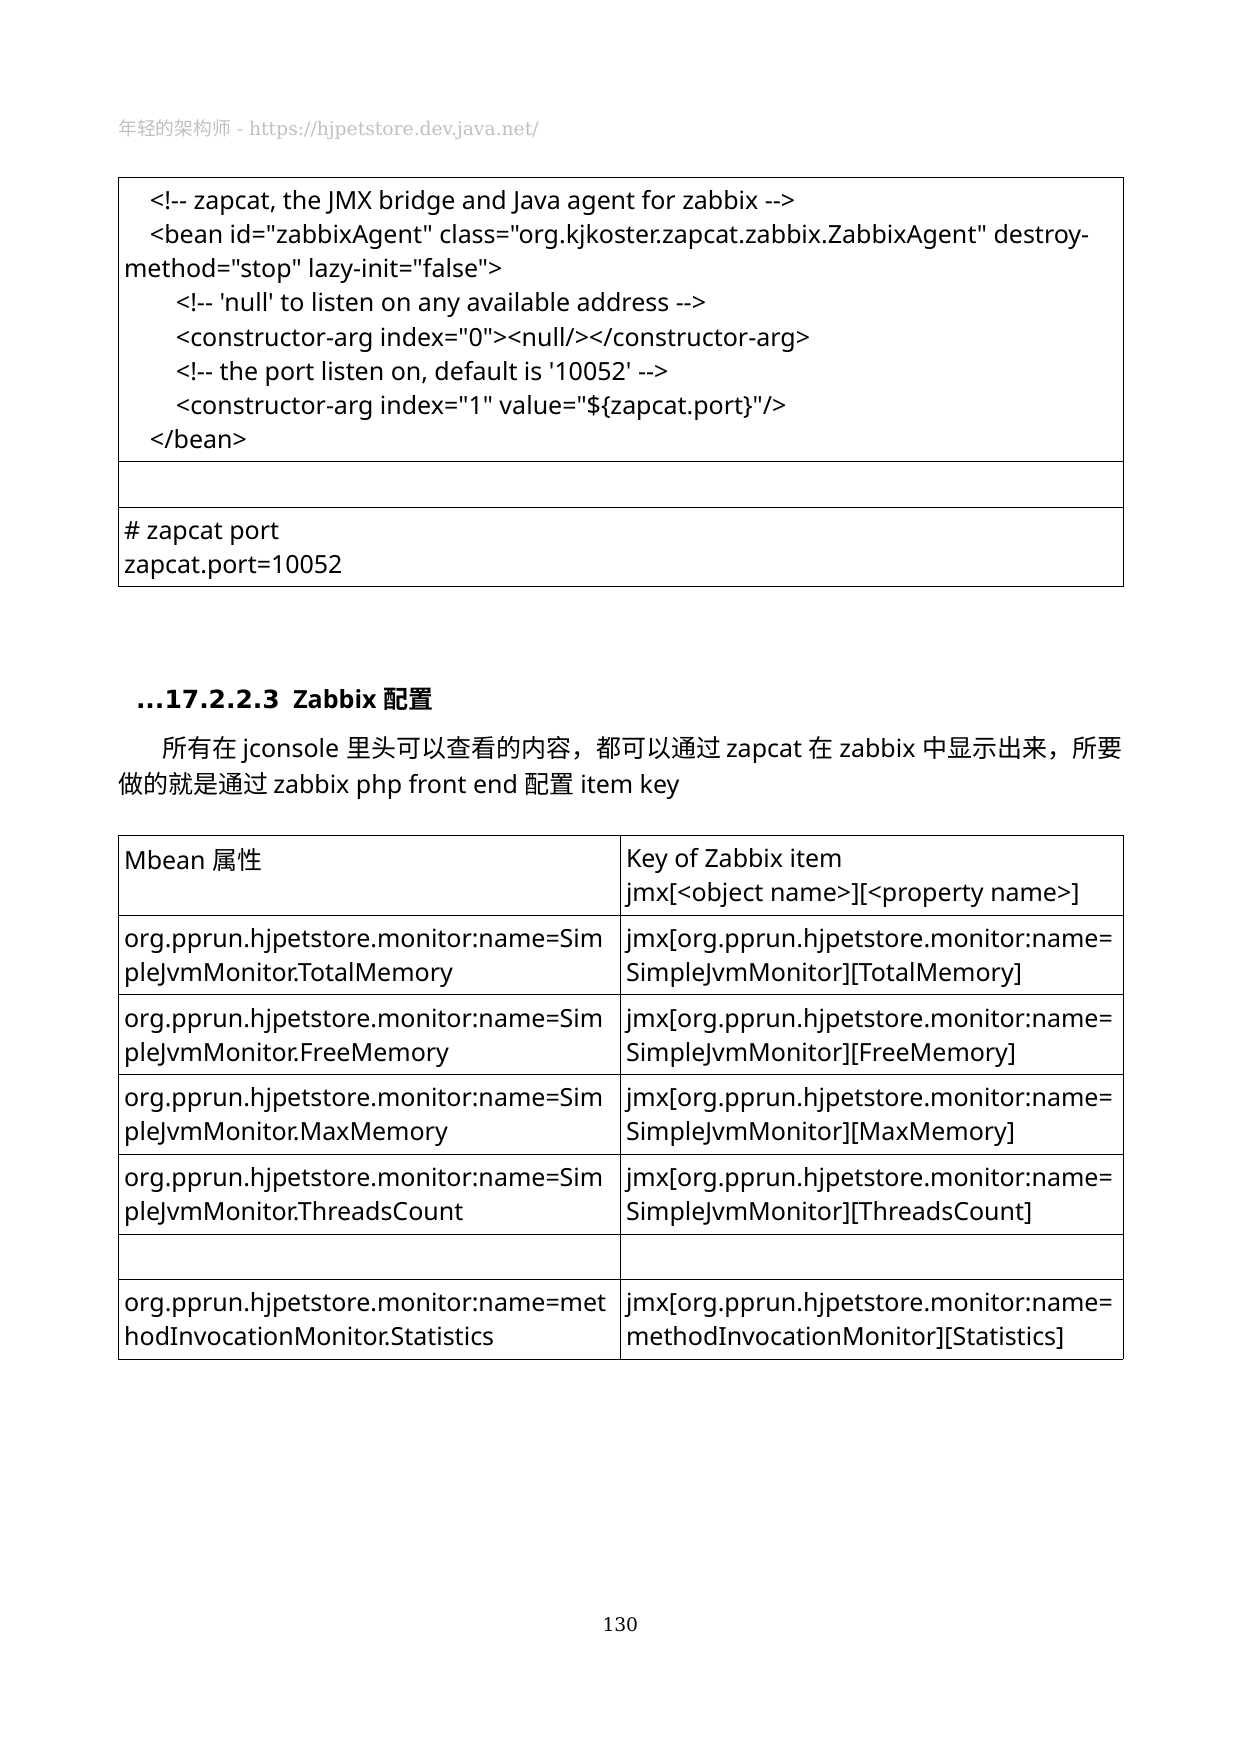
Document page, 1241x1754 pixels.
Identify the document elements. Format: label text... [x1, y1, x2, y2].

text 所有在 jconsole 里头可以查看的内容，都可以通过zapcat 在 zabbix 中显示出来，所要做的就是通过zabbix php front end 配置 item key [118, 728, 1122, 801]
table_cell jmx[org.pprun.hjpetstore.monitor:name=SimpleJvmMonitor][TotalMemory] [621, 916, 1123, 994]
table_cell jmx[org.pprun.hjpetstore.monitor:name=SimpleJvmMonitor][FreeMemory] [621, 995, 1123, 1074]
table_cell org.pprun.hjpetstore.monitor:name=SimpleJvmMonitor.MaxMemory [119, 1075, 620, 1154]
table_cell jmx[org.pprun.hjpetstore.monitor:name=SimpleJvmMonitor][MaxMemory] [621, 1075, 1123, 1154]
table_cell [119, 1235, 620, 1279]
table_cell [621, 1235, 1123, 1279]
table_cell jmx[org.pprun.hjpetstore.monitor:name=methodInvocationMonitor][Statistics] [621, 1280, 1123, 1359]
table_cell <!-- zapcat, the JMX bridge and Java agent for zabbix --> <bean id="zabbixAgent" class="org.kjkoster.zapcat.zabbix.ZabbixAgent" destroy-method="stop" lazy-init="false"> <!-- 'null' to listen on any available address --> <constructor-arg index="0"><null/></constructor-arg> <!-- the port listen on, default is '10052' --> <constructor-arg index="1" value="${zapcat.port}"/> </bean> [119, 178, 1123, 461]
table_header Key of Zabbix item jmx[<object name>][<property name>] [621, 836, 1123, 915]
table_cell org.pprun.hjpetstore.monitor:name=SimpleJvmMonitor.ThreadsCount [119, 1155, 620, 1233]
table_cell org.pprun.hjpetstore.monitor:name=methodInvocationMonitor.Statistics [119, 1280, 620, 1359]
table_cell org.pprun.hjpetstore.monitor:name=SimpleJvmMonitor.TotalMemory [119, 916, 620, 994]
table_header Mbean 属性 [119, 836, 620, 915]
table_cell [119, 462, 1123, 507]
subtitle Zabbix 配置 [136, 680, 1122, 716]
table_cell org.pprun.hjpetstore.monitor:name=SimpleJvmMonitor.FreeMemory [119, 995, 620, 1074]
table_cell # zapcat port zapcat.port=10052 [119, 508, 1123, 586]
table_cell jmx[org.pprun.hjpetstore.monitor:name=SimpleJvmMonitor][ThreadsCount] [621, 1155, 1123, 1233]
